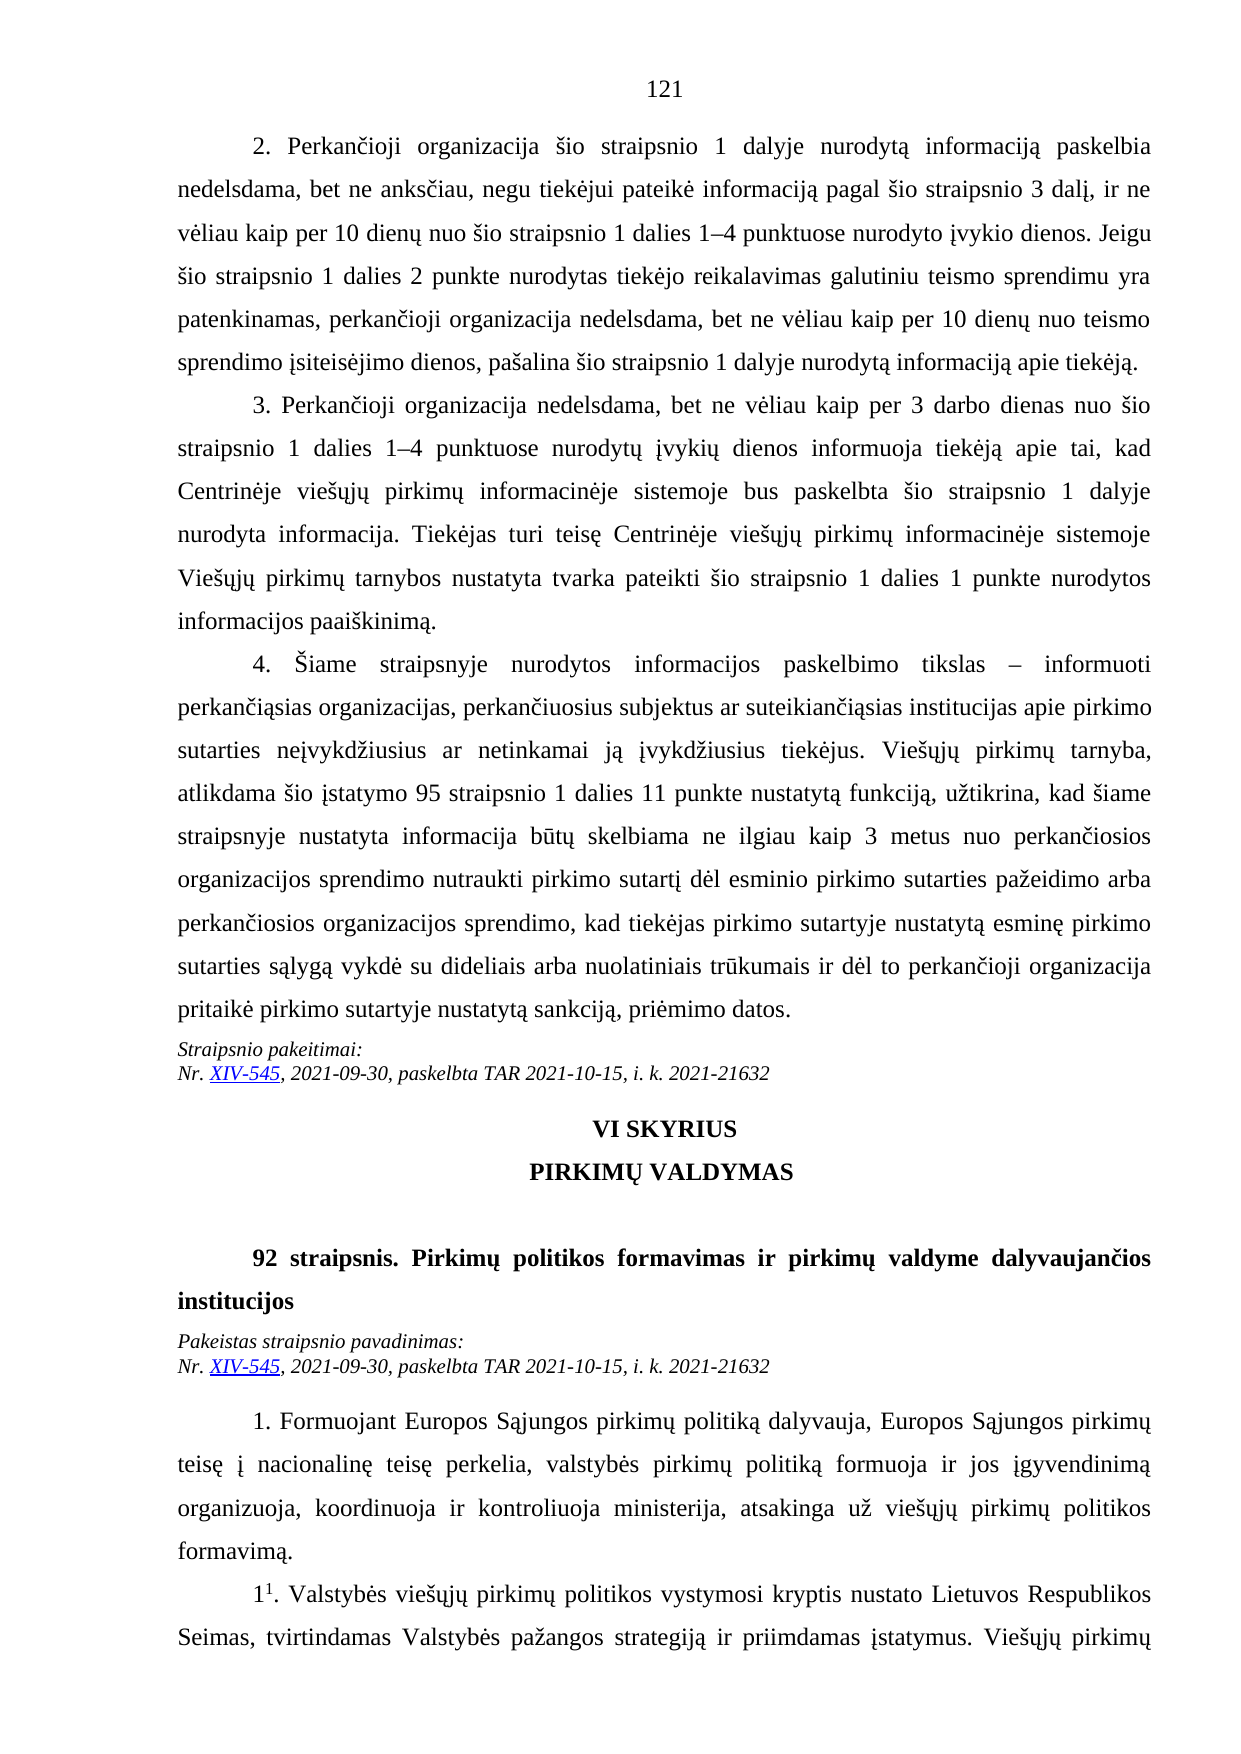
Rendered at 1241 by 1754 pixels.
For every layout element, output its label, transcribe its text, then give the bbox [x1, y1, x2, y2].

text 92 straipsnis. Pirkimų politikos formavimas ir pirkimų valdyme dalyvaujančios institucijos [177, 1243, 1152, 1315]
text Pakeistas straipsnio pavadinimas: [177, 1329, 1152, 1353]
text 11. Valstybės viešųjų pirkimų politikos vystymosi kryptis nustato Lietuvos Respublikos Seimas, tvirtindamas Valstybės pažangos strategiją ir priimdamas įstatymus. Viešųjų pirkimų [177, 1579, 1152, 1651]
text Straipsnio pakeitimai: [177, 1037, 1152, 1061]
text 3. Perkančioji organizacija nedelsdama, bet ne vėliau kaip per 3 darbo dienas nuo šio straipsnio 1 dalies 1–4 punktuose nurodytų įvykių dienos informuoja tiekėją apie tai, kad Centrinėje viešųjų pirkimų informacinėje sistemoje bus paskelbta šio straipsnio 1 dalyje nurodyta informacija. Tiekėjas turi teisę Centrinėje viešųjų pirkimų informacinėje sistemoje Viešųjų pirkimų tarnybos nustatyta tvarka pateikti šio straipsnio 1 dalies 1 punkte nurodytos informacijos paaiškinimą. [177, 390, 1152, 634]
text PIRKIMŲ VALDYMAS [177, 1157, 1152, 1186]
text 4. Šiame straipsnyje nurodytos informacijos paskelbimo tikslas – informuoti perkančiąsias organizacijas, perkančiuosius subjektus ar suteikiančiąsias institucijas apie pirkimo sutarties neįvykdžiusius ar netinkamai ją įvykdžiusius tiekėjus. Viešųjų pirkimų tarnyba, atlikdama šio įstatymo 95 straipsnio 1 dalies 11 punkte nustatytą funkciją, užtikrina, kad šiame straipsnyje nustatyta informacija būtų skelbiama ne ilgiau kaip 3 metus nuo perkančiosios organizacijos sprendimo nutraukti pirkimo sutartį dėl esminio pirkimo sutarties pažeidimo arba perkančiosios organizacijos sprendimo, kad tiekėjas pirkimo sutartyje nustatytą esminę pirkimo sutarties sąlygą vykdė su dideliais arba nuolatiniais trūkumais ir dėl to perkančioji organizacija pritaikė pirkimo sutartyje nustatytą sankciją, priėmimo datos. [177, 649, 1152, 1023]
text 1. Formuojant Europos Sąjungos pirkimų politiką dalyvauja, Europos Sąjungos pirkimų teisę į nacionalinę teisę perkelia, valstybės pirkimų politiką formuoja ir jos įgyvendinimą organizuoja, koordinuoja ir kontroliuoja ministerija, atsakinga už viešųjų pirkimų politikos formavimą. [177, 1406, 1152, 1564]
text 2. Perkančioji organizacija šio straipsnio 1 dalyje nurodytą informaciją paskelbia nedelsdama, bet ne anksčiau, negu tiekėjui pateikė informaciją pagal šio straipsnio 3 dalį, ir ne vėliau kaip per 10 dienų nuo šio straipsnio 1 dalies 1–4 punktuose nurodyto įvykio dienos. Jeigu šio straipsnio 1 dalies 2 punkte nurodytas tiekėjo reikalavimas galutiniu teismo sprendimu yra patenkinamas, perkančioji organizacija nedelsdama, bet ne vėliau kaip per 10 dienų nuo teismo sprendimo įsiteisėjimo dienos, pašalina šio straipsnio 1 dalyje nurodytą informaciją apie tiekėją. [177, 131, 1152, 376]
text VI SKYRIUS [177, 1114, 1152, 1143]
text Nr. XIV-545, 2021-09-30, paskelbta TAR 2021-10-15, i. k. 2021-21632 [177, 1353, 1152, 1378]
text Nr. XIV-545, 2021-09-30, paskelbta TAR 2021-10-15, i. k. 2021-21632 [177, 1061, 1152, 1085]
